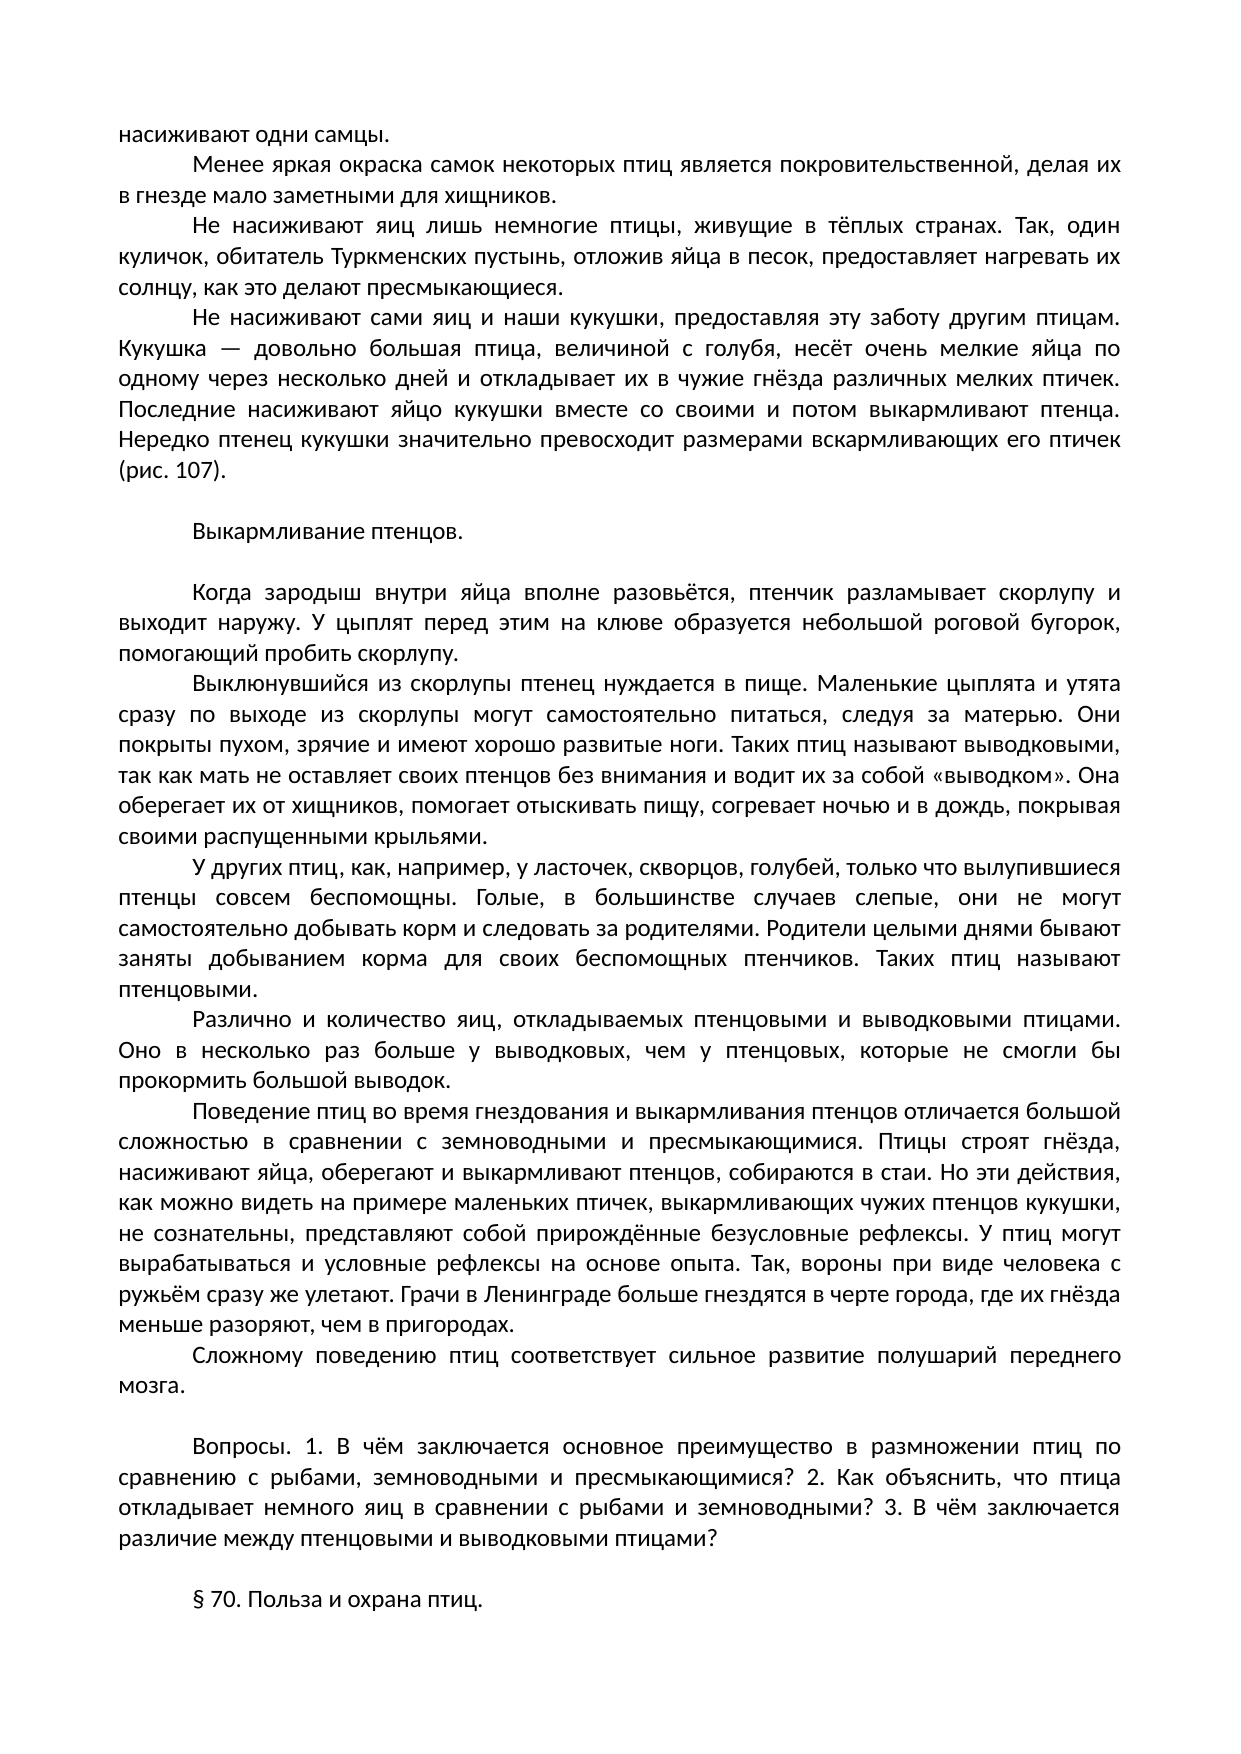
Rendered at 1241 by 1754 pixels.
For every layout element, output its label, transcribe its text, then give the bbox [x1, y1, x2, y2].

text § 70. Польза и охрана птиц. [118, 1583, 1122, 1614]
text Поведение птиц во время гнездования и выкармливания птенцов отличается большой сложностью в сравнении с земноводными и пресмыкающимися. Птицы строят гнёзда, насиживают яйца, оберегают и выкармливают птенцов, собираются в стаи. Но эти действия, как можно видеть на примере маленьких птичек, выкармливающих чужих птенцов кукушки, не сознательны, представляют собой прирождённые безусловные рефлексы. У птиц могут вырабатываться и условные рефлексы на основе опыта. Так, вороны при виде человека с ружьём сразу же улетают. Грачи в Ленинграде больше гнездятся в черте города, где их гнёзда меньше разоряют, чем в пригородах. [118, 1095, 1122, 1339]
text Не насиживают сами яиц и наши кукушки, предоставляя эту заботу другим птицам. Кукушка — довольно большая птица, величиной с голубя, несёт очень мелкие яйца по одному через несколько дней и откладывает их в чужие гнёзда различных мелких птичек. Последние насиживают яйцо кукушки вместе со своими и потом выкармливают птенца. Нередко птенец кукушки значительно превосходит размерами вскармливающих его птичек (рис. 107). [118, 301, 1122, 484]
text У других птиц, как, например, у ласточек, скворцов, голубей, только что вылупившиеся птенцы совсем беспомощны. Голые, в большинстве случаев слепые, они не могут самостоятельно добывать корм и следовать за родителями. Родители целыми днями бывают заняты добыванием корма для своих беспомощных птенчиков. Таких птиц называют птенцовыми. [118, 851, 1122, 1003]
text Вопросы. 1. В чём заключается основное преимущество в размножении птиц по сравнению с рыбами, земноводными и пресмыкающимися? 2. Как объяснить, что птица откладывает немного яиц в сравнении с рыбами и земноводными? 3. В чём заключается различие между птенцовыми и выводковыми птицами? [118, 1431, 1122, 1553]
text Выкармливание птенцов. [118, 515, 1122, 545]
text насиживают одни самцы. [118, 118, 1122, 149]
text Выклюнувшийся из скорлупы птенец нуждается в пище. Маленькие цыплята и утята сразу по выходе из скорлупы могут самостоятельно питаться, следуя за матерью. Они покрыты пухом, зрячие и имеют хорошо развитые ноги. Таких птиц называют выводковыми, так как мать не оставляет своих птенцов без внимания и водит их за собой «выводком». Она оберегает их от хищников, помогает отыскивать пищу, согревает ночью и в дождь, покрывая своими распущенными крыльями. [118, 667, 1122, 851]
text Различно и количество яиц, откладываемых птенцовыми и выводковыми птицами. Оно в несколько раз больше у выводковых, чем у птенцовых, которые не смогли бы прокормить большой выводок. [118, 1003, 1122, 1095]
text Менее яркая окраска самок некоторых птиц является покровительственной, делая их в гнезде мало заметными для хищников. [118, 149, 1122, 210]
text Когда зародыш внутри яйца вполне разовьётся, птенчик разламывает скорлупу и выходит наружу. У цыплят перед этим на клюве образуется небольшой роговой бугорок, помогающий пробить скорлупу. [118, 576, 1122, 667]
text Сложному поведению птиц соответствует сильное развитие полушарий переднего мозга. [118, 1339, 1122, 1400]
text Не насиживают яиц лишь немногие птицы, живущие в тёплых странах. Так, один куличок, обитатель Туркменских пустынь, отложив яйца в песок, предоставляет нагревать их солнцу, как это делают пресмыкающиеся. [118, 210, 1122, 301]
